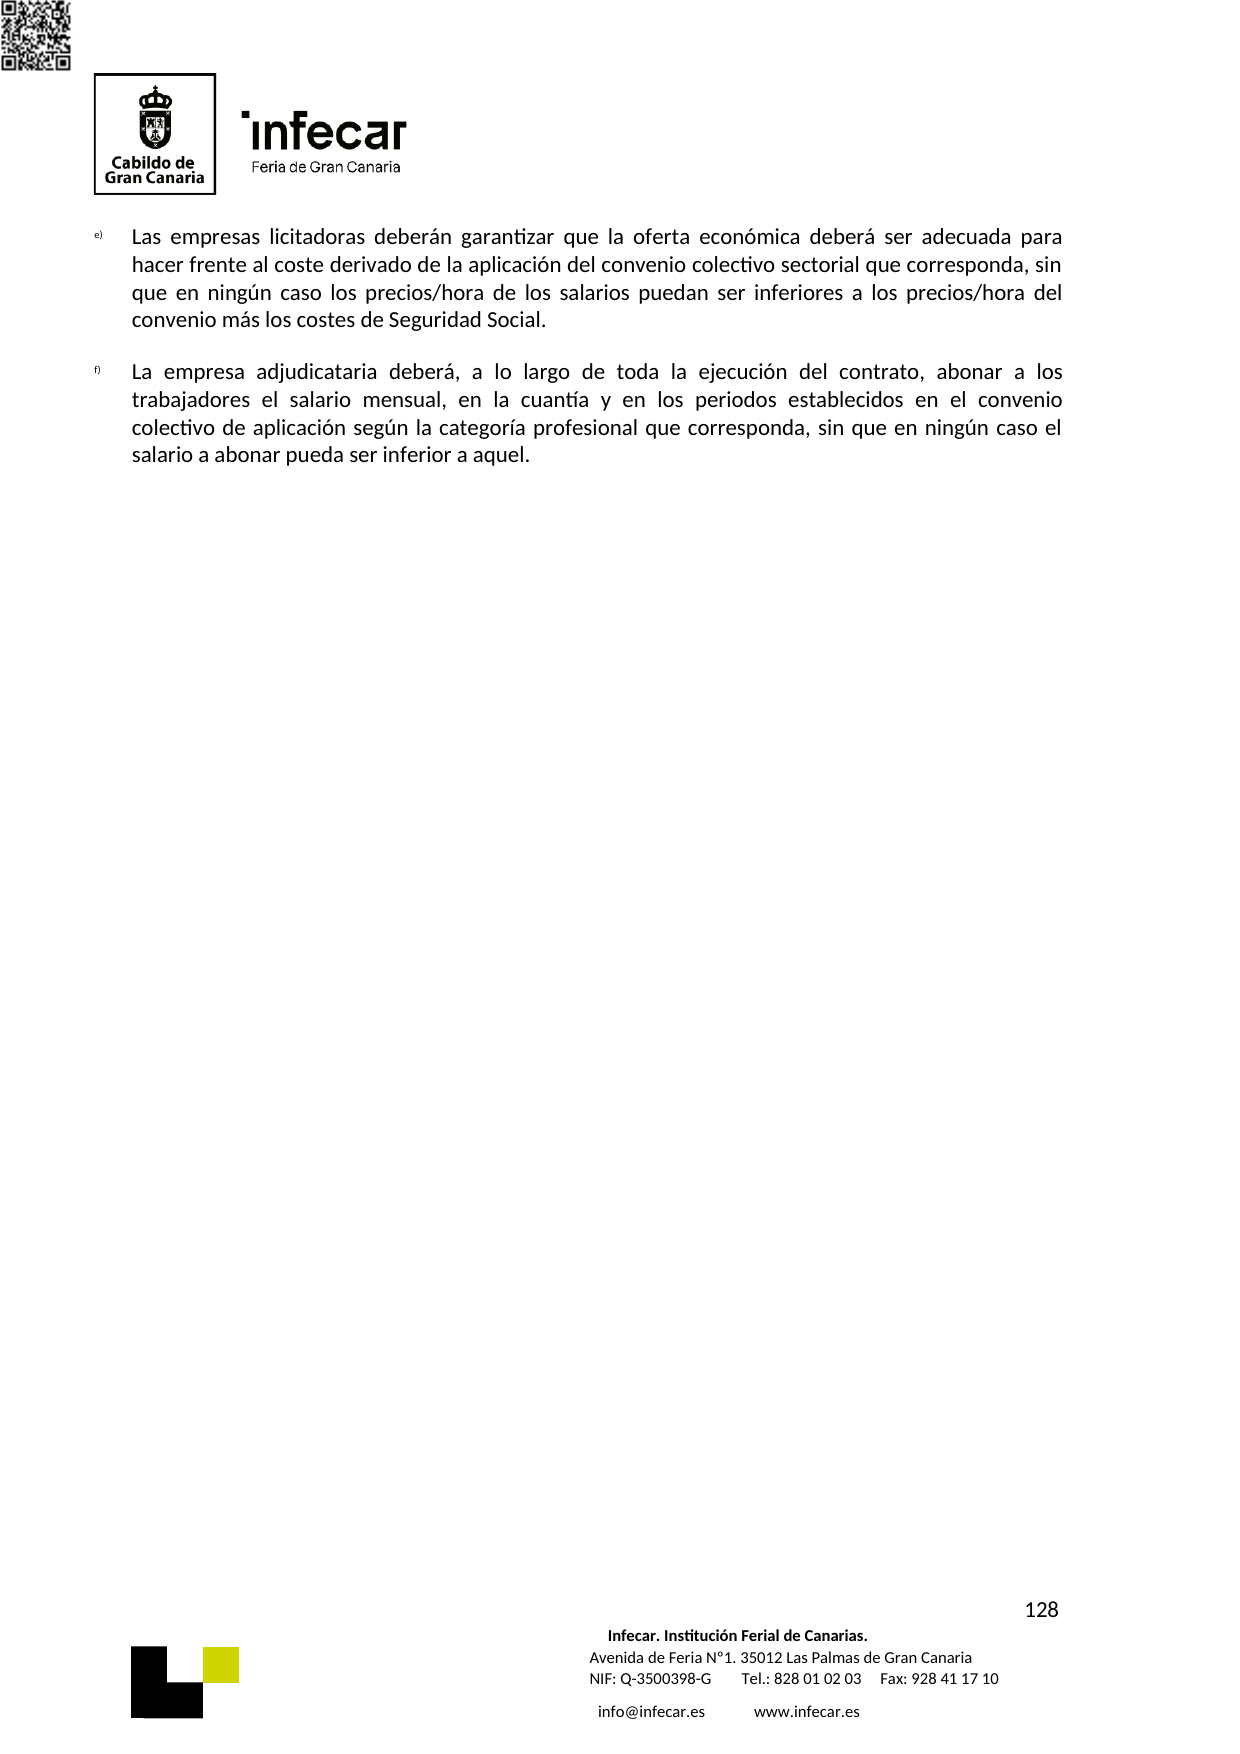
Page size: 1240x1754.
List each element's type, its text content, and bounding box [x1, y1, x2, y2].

list La empresa adjudicataria deberá, a lo largo de toda la ejecución del contrato, abonar a los trabajadores el salario mensual, en la cuantía y en los periodos establecidos en el convenio colectivo de aplicación según la categoría profesional que corresponda, sin que en ningún caso el salario a abonar pueda ser inferior a aquel. [94, 357, 1064, 468]
list Las empresas licitadoras deberán garantizar que la oferta económica deberá ser adecuada para hacer frente al coste derivado de la aplicación del convenio colectivo sectorial que corresponda, sin que en ningún caso los precios/hora de los salarios puedan ser inferiores a los precios/hora del convenio más los costes de Seguridad Social. [94, 222, 1064, 334]
